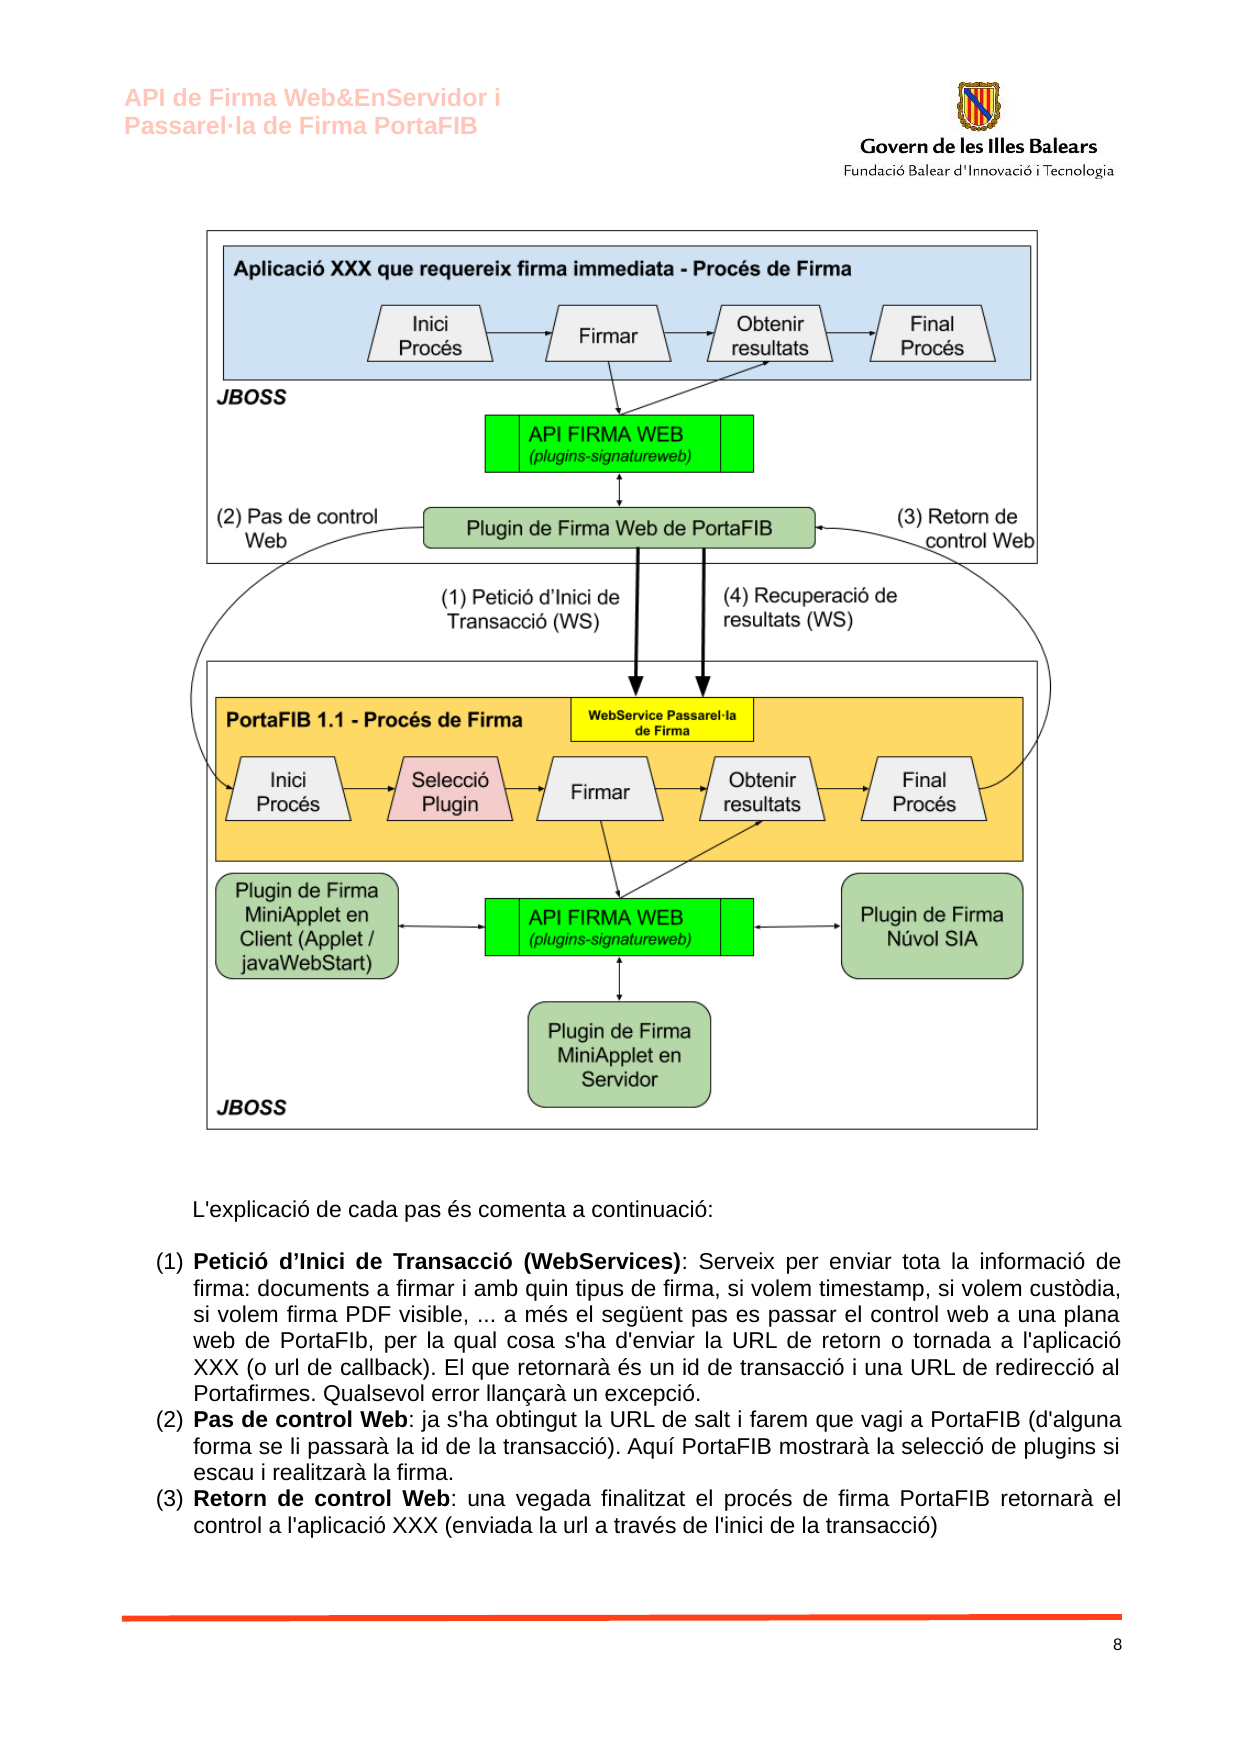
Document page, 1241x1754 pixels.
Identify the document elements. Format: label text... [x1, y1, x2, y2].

list Pas de control Web: ja s'ha obtingut la URL de salt i farem que vagi a PortaFIB (d'alguna forma se li passarà la id de la transacció). Aquí PortaFIB mostrarà la selecció de plugins si escau i realitzarà la firma. [156, 1406, 1122, 1485]
text L'explicació de cada pas és comenta a continuació: [118, 1196, 1122, 1222]
list Petició d’Inici de Transacció (WebServices): Serveix per enviar tota la informació de firma: documents a firmar i amb quin tipus de firma, si volem timestamp, si volem custòdia, si volem firma PDF visible, ... a més el següent pas es passar el control web a una plana web de PortaFIb, per la qual cosa s'ha d'enviar la URL de retorn o tornada a l'aplicació XXX (o url de callback). El que retornarà és un id de transacció i una URL de redirecció al Portafirmes. Qualsevol error llançarà un excepció. [156, 1248, 1122, 1406]
picture [840, 82, 1117, 179]
picture [180, 218, 1061, 1143]
list Retorn de control Web: una vegada finalitzat el procés de firma PortaFIB retornarà el control a l'aplicació XXX (enviada la url a través de l'inici de la transacció) [156, 1485, 1122, 1538]
